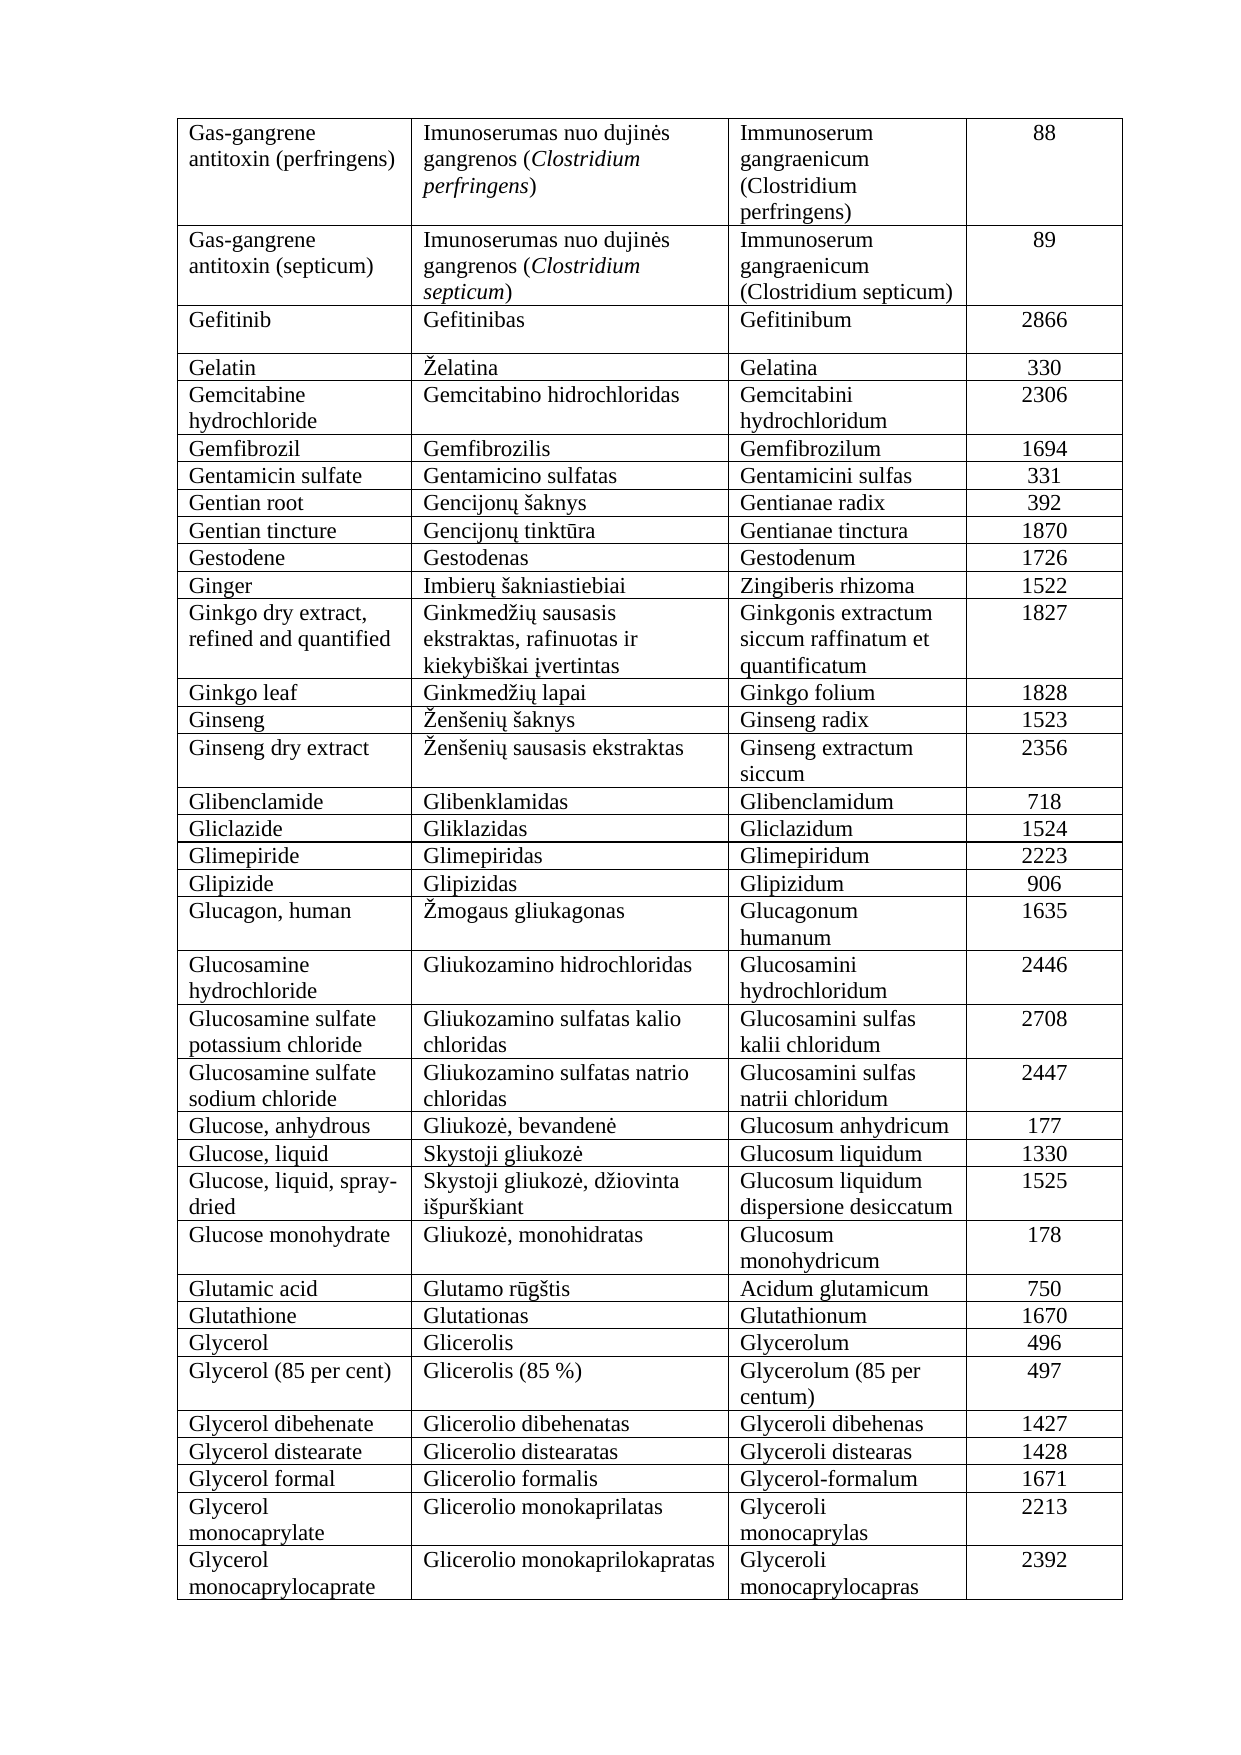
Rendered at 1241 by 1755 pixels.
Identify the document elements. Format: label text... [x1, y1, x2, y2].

table_cell Gas-gangrene antitoxin (septicum) [178, 226, 411, 305]
table_cell 1671 [967, 1465, 1122, 1492]
table_cell Glipizidum [729, 870, 966, 896]
table_cell Glutamic acid [178, 1275, 411, 1301]
table_cell Gemcitabini hydrochloridum [729, 381, 966, 434]
table_cell Gliukozė, bevandenė [412, 1112, 728, 1139]
table_cell Glucose, liquid [178, 1140, 411, 1166]
table_cell Glycerolum (85 per centum) [729, 1357, 966, 1409]
table_cell Ginkgonis extractum siccum raffinatum et quantificatum [729, 599, 966, 678]
table_cell Glucosum liquidum dispersione desiccatum [729, 1167, 966, 1220]
table_cell Immunoserum gangraenicum (Clostridium perfringens) [729, 119, 966, 224]
table_cell Glycerol monocaprylocaprate [178, 1546, 411, 1599]
table_cell Glicerolio formalis [412, 1465, 728, 1492]
table_cell Glutathione [178, 1302, 411, 1328]
table_cell Gentamicin sulfate [178, 462, 411, 488]
table_cell Želatina [412, 354, 728, 380]
table_cell Glycerol [178, 1329, 411, 1356]
table_cell Ginkmedžių sausasis ekstraktas, rafinuotas ir kiekybiškai įvertintas [412, 599, 728, 678]
table_cell Glipizidas [412, 870, 728, 896]
table_cell Glucose monohydrate [178, 1221, 411, 1273]
table_cell Gefitinib [178, 306, 411, 352]
table_cell Gefitinibas [412, 306, 728, 352]
table_cell Glucosamini sulfas natrii chloridum [729, 1059, 966, 1111]
table_cell Glucose, liquid, spray-dried [178, 1167, 411, 1220]
table_cell Glycerol dibehenate [178, 1411, 411, 1437]
table_cell Gentianae radix [729, 490, 966, 516]
table_cell Glimepiride [178, 843, 411, 869]
table_cell Imbierų šakniastiebiai [412, 572, 728, 598]
table_cell Gliukozė, monohidratas [412, 1221, 728, 1273]
table_cell Gentamicini sulfas [729, 462, 966, 488]
table_cell Glimepiridas [412, 843, 728, 869]
table_cell Glicerolio monokaprilatas [412, 1493, 728, 1545]
table_cell 1428 [967, 1438, 1122, 1464]
table_cell 1427 [967, 1411, 1122, 1437]
table_cell Gestodenas [412, 544, 728, 571]
table_cell Glucosamini sulfas kalii chloridum [729, 1005, 966, 1057]
table_cell 1694 [967, 435, 1122, 461]
table_cell 2306 [967, 381, 1122, 434]
table_cell Glutamo rūgštis [412, 1275, 728, 1301]
table_cell Gliukozamino sulfatas natrio chloridas [412, 1059, 728, 1111]
table_cell 1524 [967, 815, 1122, 841]
table_cell Glicerolio distearatas [412, 1438, 728, 1464]
table_cell Glucosamine hydrochloride [178, 951, 411, 1004]
table_cell Immunoserum gangraenicum (Clostridium septicum) [729, 226, 966, 305]
table_cell Glycerol monocaprylate [178, 1493, 411, 1545]
table_cell 1670 [967, 1302, 1122, 1328]
table_cell 1828 [967, 679, 1122, 706]
table_cell 177 [967, 1112, 1122, 1139]
table_cell Glibenclamide [178, 788, 411, 814]
table_cell Glicerolio monokaprilokapratas [412, 1546, 728, 1599]
table_cell Gentianae tinctura [729, 517, 966, 543]
table_cell Glucagonum humanum [729, 897, 966, 950]
table_cell Imunoserumas nuo dujinės gangrenos (Clostridium septicum) [412, 226, 728, 305]
table_cell Glicerolis [412, 1329, 728, 1356]
table_cell Glycerol distearate [178, 1438, 411, 1464]
table_cell Glimepiridum [729, 843, 966, 869]
table_cell Ginkgo dry extract, refined and quantified [178, 599, 411, 678]
table_cell Glucosamini hydrochloridum [729, 951, 966, 1004]
table_cell 89 [967, 226, 1122, 305]
table_cell Gemcitabine hydrochloride [178, 381, 411, 434]
table_cell 718 [967, 788, 1122, 814]
table_cell Gentian tincture [178, 517, 411, 543]
table_cell Gliclazidum [729, 815, 966, 841]
table_cell 2213 [967, 1493, 1122, 1545]
table_cell 2866 [967, 306, 1122, 352]
table_cell 1330 [967, 1140, 1122, 1166]
table_cell Ženšenių sausasis ekstraktas [412, 734, 728, 787]
table_cell Glycerol-formalum [729, 1465, 966, 1492]
table_cell Gentian root [178, 490, 411, 516]
table_cell Glucosamine sulfate sodium chloride [178, 1059, 411, 1111]
table_cell Glucosum monohydricum [729, 1221, 966, 1273]
table_cell Glycerol formal [178, 1465, 411, 1492]
table_cell Glyceroli distearas [729, 1438, 966, 1464]
table_cell Gestodenum [729, 544, 966, 571]
table_cell 330 [967, 354, 1122, 380]
table_cell Glutationas [412, 1302, 728, 1328]
table_cell 1523 [967, 707, 1122, 733]
table_cell Ginkmedžių lapai [412, 679, 728, 706]
table_cell Gelatin [178, 354, 411, 380]
table_cell Glycerolum [729, 1329, 966, 1356]
table_cell 2446 [967, 951, 1122, 1004]
table_cell 392 [967, 490, 1122, 516]
table_cell Ginkgo leaf [178, 679, 411, 706]
table_cell 1635 [967, 897, 1122, 950]
table_cell Gemcitabino hidrochloridas [412, 381, 728, 434]
table_cell Gelatina [729, 354, 966, 380]
table_cell Gencijonų šaknys [412, 490, 728, 516]
table_cell 2223 [967, 843, 1122, 869]
table_cell Ginseng extractum siccum [729, 734, 966, 787]
table_cell Gencijonų tinktūra [412, 517, 728, 543]
table_cell Ginkgo folium [729, 679, 966, 706]
table_cell 1525 [967, 1167, 1122, 1220]
table_cell Glicerolis (85 %) [412, 1357, 728, 1409]
table_cell Gentamicino sulfatas [412, 462, 728, 488]
table_cell Gas-gangrene antitoxin (perfringens) [178, 119, 411, 224]
table_cell Gemfibrozilum [729, 435, 966, 461]
table_cell 331 [967, 462, 1122, 488]
table_cell Gemfibrozilis [412, 435, 728, 461]
table_cell Ginger [178, 572, 411, 598]
table_cell Gemfibrozil [178, 435, 411, 461]
table_cell 750 [967, 1275, 1122, 1301]
table_cell Glyceroli dibehenas [729, 1411, 966, 1437]
table_cell Skystoji gliukozė, džiovinta išpurškiant [412, 1167, 728, 1220]
table_cell Ginseng dry extract [178, 734, 411, 787]
table_cell 1726 [967, 544, 1122, 571]
table_cell Ginseng radix [729, 707, 966, 733]
table_cell Gestodene [178, 544, 411, 571]
table_cell Gliukozamino sulfatas kalio chloridas [412, 1005, 728, 1057]
table_cell Glyceroli monocaprylas [729, 1493, 966, 1545]
table_cell 2708 [967, 1005, 1122, 1057]
table_cell Glucagon, human [178, 897, 411, 950]
table_cell 906 [967, 870, 1122, 896]
table_cell Ženšenių šaknys [412, 707, 728, 733]
table_cell Glycerol (85 per cent) [178, 1357, 411, 1409]
table_cell Glucosum anhydricum [729, 1112, 966, 1139]
table_cell Glucosamine sulfate potassium chloride [178, 1005, 411, 1057]
table_cell Gefitinibum [729, 306, 966, 352]
table_cell Glutathionum [729, 1302, 966, 1328]
table_cell 1522 [967, 572, 1122, 598]
table_cell Skystoji gliukozė [412, 1140, 728, 1166]
table_cell 178 [967, 1221, 1122, 1273]
table_cell Zingiberis rhizoma [729, 572, 966, 598]
table_cell Gliclazide [178, 815, 411, 841]
table_cell 2392 [967, 1546, 1122, 1599]
table_cell 497 [967, 1357, 1122, 1409]
table_cell Glibenclamidum [729, 788, 966, 814]
table_cell Žmogaus gliukagonas [412, 897, 728, 950]
table_cell Acidum glutamicum [729, 1275, 966, 1301]
table_cell Gliukozamino hidrochloridas [412, 951, 728, 1004]
table_cell 1870 [967, 517, 1122, 543]
table_cell Ginseng [178, 707, 411, 733]
table_cell 2447 [967, 1059, 1122, 1111]
table_cell 2356 [967, 734, 1122, 787]
table_cell 88 [967, 119, 1122, 224]
table_cell 496 [967, 1329, 1122, 1356]
table_cell Glibenklamidas [412, 788, 728, 814]
table_cell Glucosum liquidum [729, 1140, 966, 1166]
table_cell Glicerolio dibehenatas [412, 1411, 728, 1437]
table_cell Glipizide [178, 870, 411, 896]
table_cell Imunoserumas nuo dujinės gangrenos (Clostridium perfringens) [412, 119, 728, 224]
table_cell Glyceroli monocaprylocapras [729, 1546, 966, 1599]
table_cell Glucose, anhydrous [178, 1112, 411, 1139]
table_cell Gliklazidas [412, 815, 728, 841]
table_cell 1827 [967, 599, 1122, 678]
